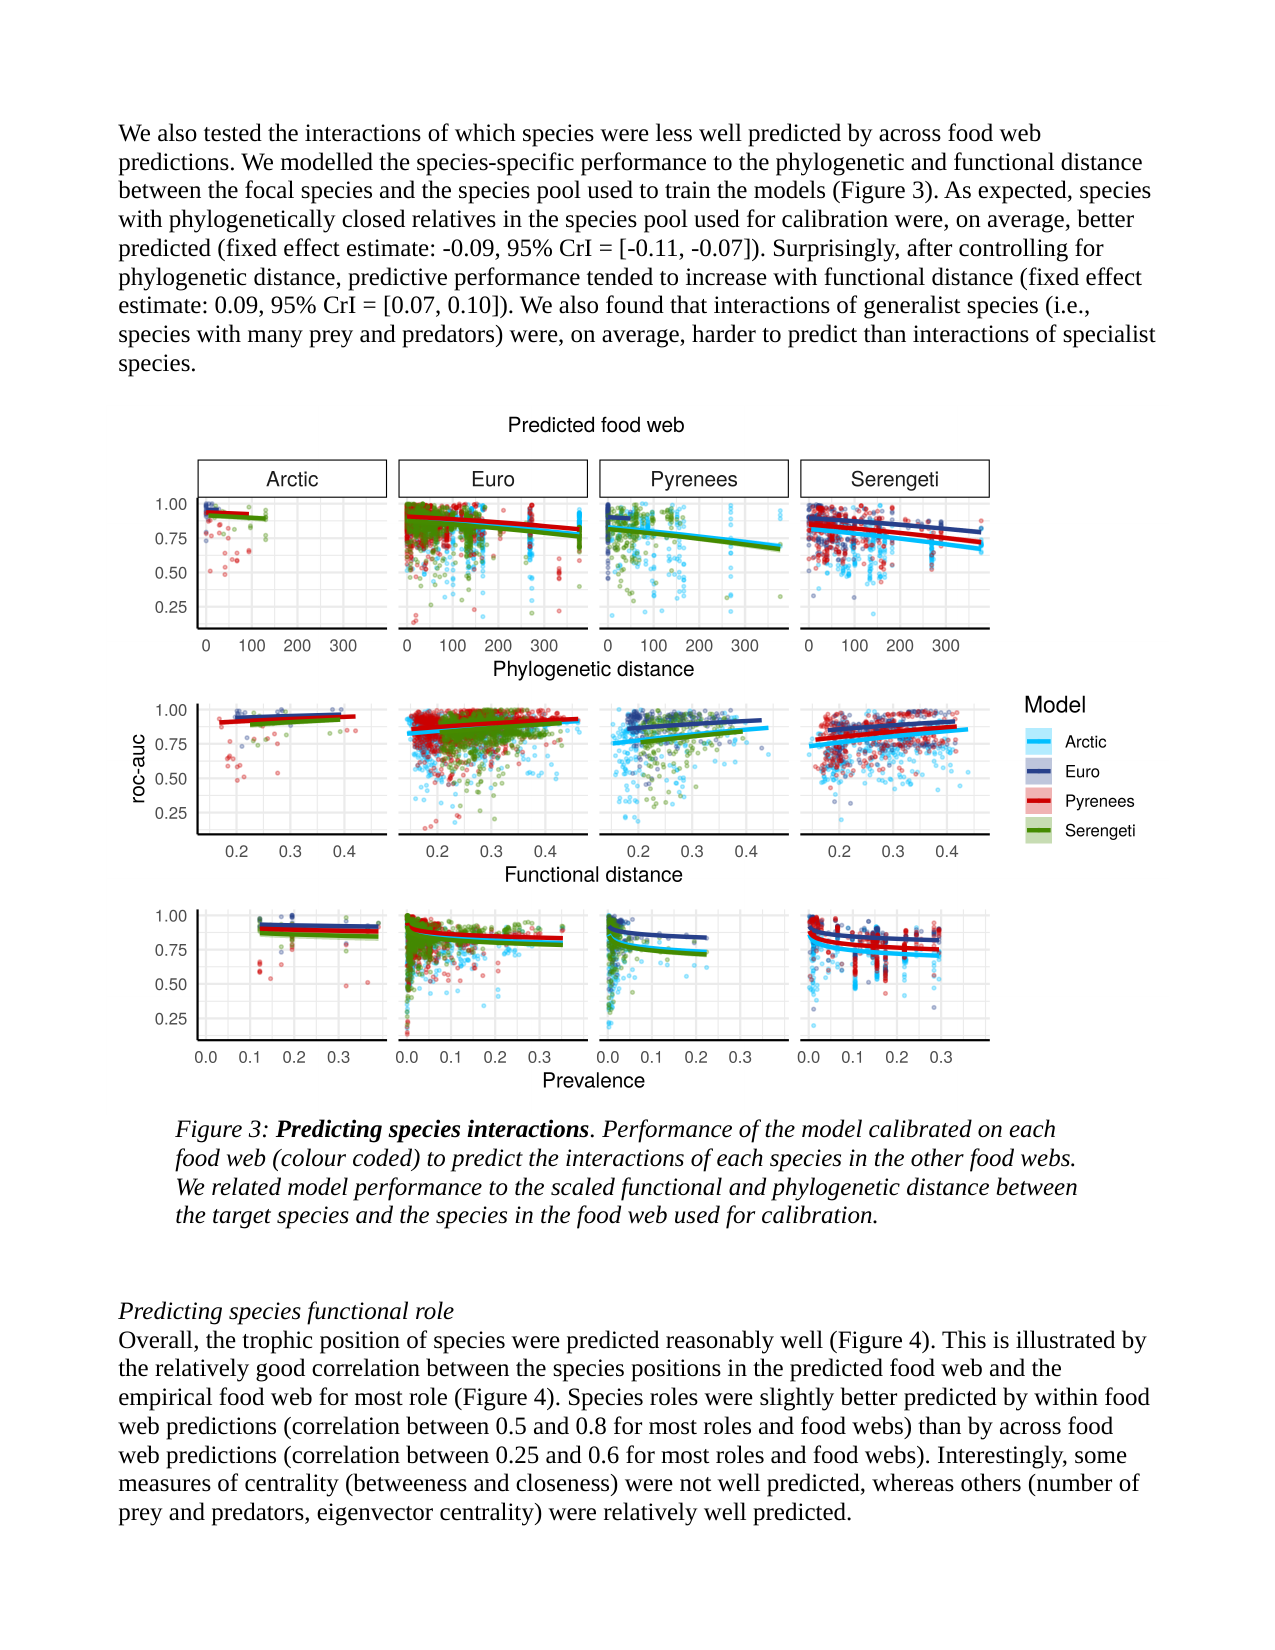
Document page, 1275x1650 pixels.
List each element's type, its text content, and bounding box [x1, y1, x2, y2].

text Overall, the trophic position of species were predicted reasonably well (Figure 4). This is illustrated by the relatively good correlation between the species positions in the predicted food web and the empirical food web for most role (Figure 4). Species roles were slightly better predicted by within food web predictions (correlation between 0.5 and 0.8 for most roles and food webs) than by across food web predictions (correlation between 0.25 and 0.6 for most roles and food webs). Interestingly, some measures of centrality (betweeness and closeness) were not well predicted, whereas others (number of prey and predators, eigenvector centrality) were relatively well predicted. [118, 1325, 1157, 1526]
picture [106, 405, 1169, 1115]
text Figure 3: Predicting species interactions. Performance of the model calibrated on each food web (colour coded) to predict the interactions of each species in the other food webs. We related model performance to the scaled functional and phylogenetic distance between the target species and the species in the food web used for calibration. [175, 1115, 1100, 1229]
text We also tested the interactions of which species were less well predicted by across food web predictions. We modelled the species-specific performance to the phylogenetic and functional distance between the focal species and the species pool used to train the models (Figure 3). As expected, species with phylogenetically closed relatives in the species pool used for calibration were, on average, better predicted (fixed effect estimate: -0.09, 95% CrI = [-0.11, -0.07]). Surprisingly, after controlling for phylogenetic distance, predictive performance tended to increase with functional distance (fixed effect estimate: 0.09, 95% CrI = [0.07, 0.10]). We also found that interactions of generalist species (i.e., species with many prey and predators) were, on average, harder to predict than interactions of specialist species. [118, 118, 1157, 377]
text Predicting species functional role [118, 1296, 1157, 1325]
